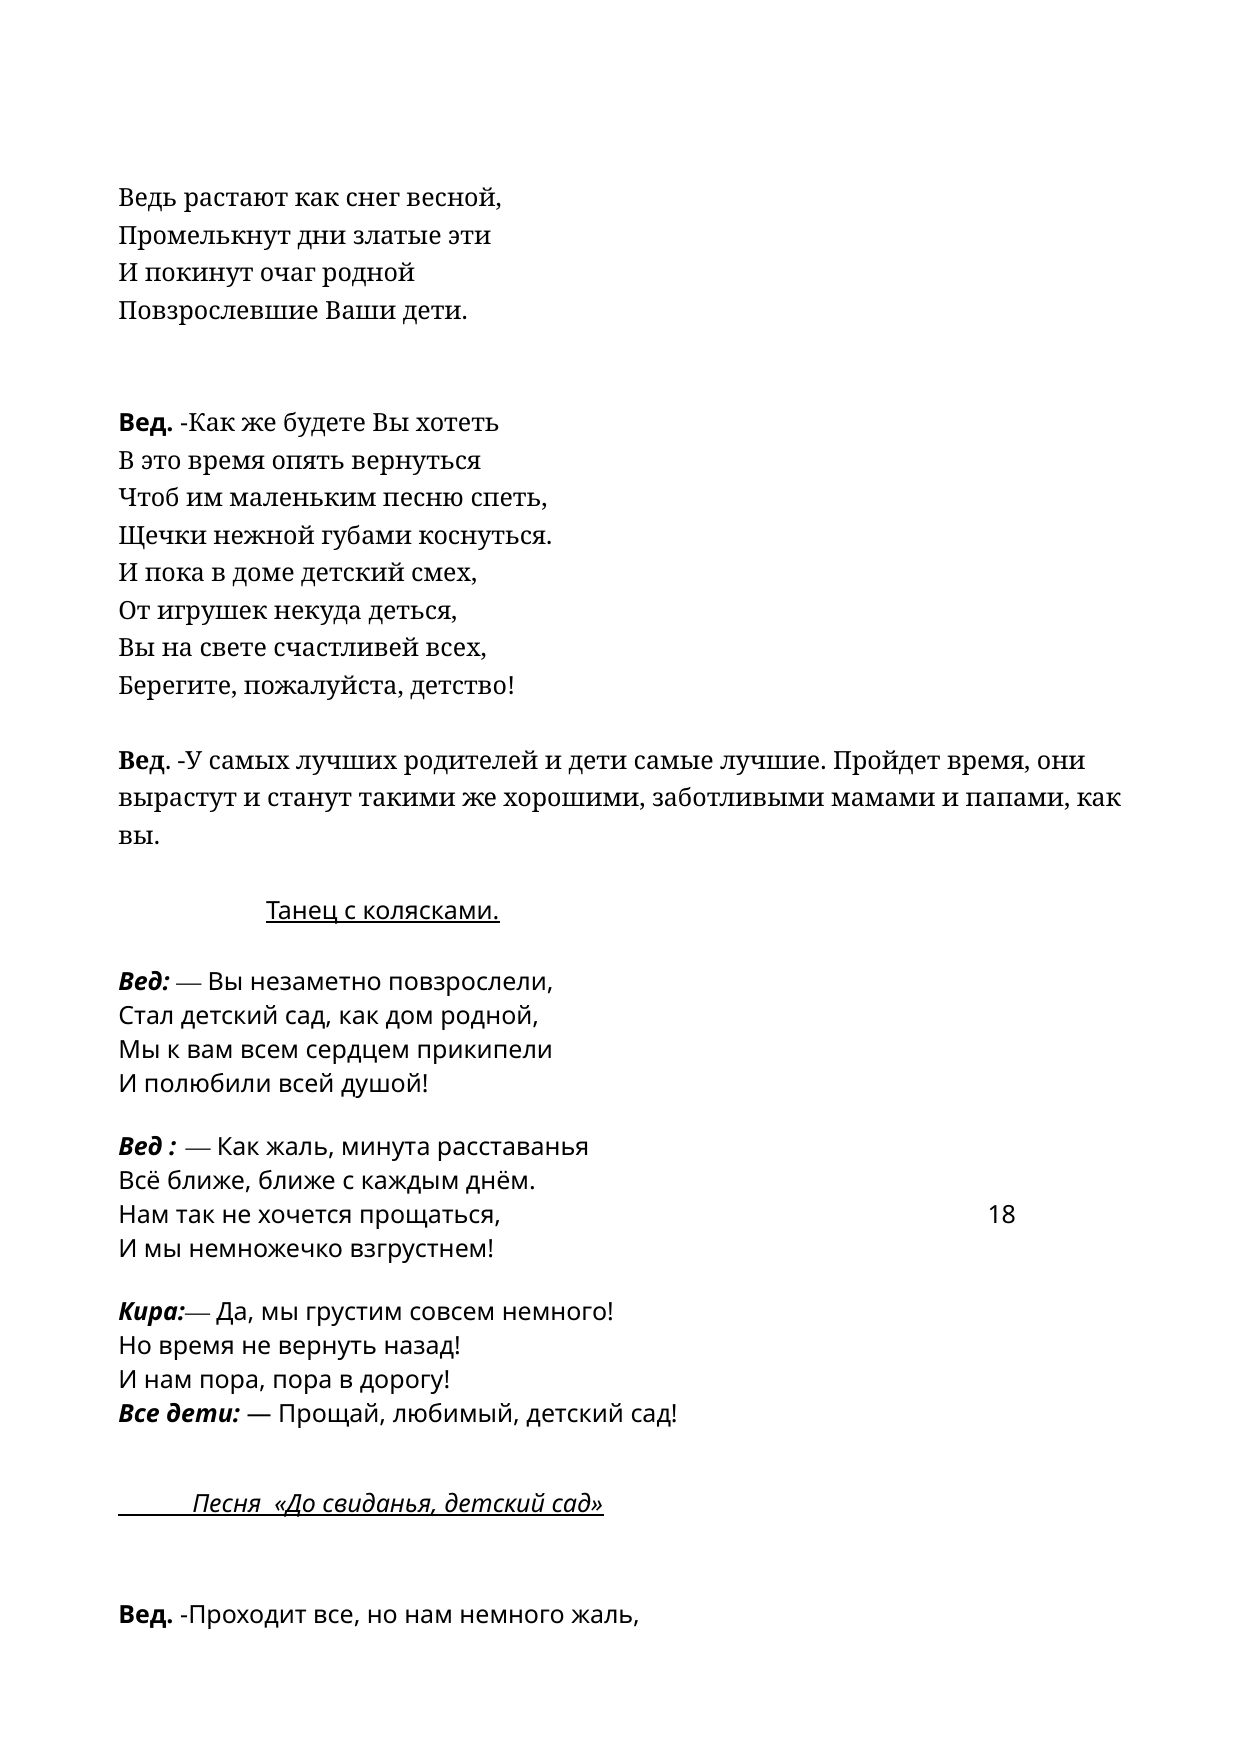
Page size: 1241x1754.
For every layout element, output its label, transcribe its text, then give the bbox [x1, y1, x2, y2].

text Вед: — Вы незаметно повзрослели, Стал детский сад, как дом родной, Мы к вам всем сердцем прикипели И полюбили всей душой! [118, 964, 1122, 1100]
text Вед. -Как же будете Вы хотеть В это время опять вернуться Чтоб им маленьким песню спеть, Щечки нежной губами коснуться. И пока в доме детский смех, От игрушек некуда деться, Вы на свете счастливей всех, Берегите, пожалуйста, детство! [118, 401, 1122, 701]
text Танец с колясками. [118, 889, 1122, 926]
text Вед : — Как жаль, минута расставанья Всё ближе, ближе с каждым днём. Нам так не хочется прощаться, 18 И мы немножечко взгрустнем! [118, 1129, 1122, 1265]
text Вед. -У самых лучших родителей и дети самые лучшие. Пройдет время, они вырастут и станут такими же хорошими, заботливыми мамами и папами, как вы. [118, 739, 1122, 851]
text Вед. -Проходит все, но нам немного жаль, [118, 1596, 1122, 1630]
text Кира:— Да, мы грустим совсем немного! Но время не вернуть назад! И нам пора, пора в дорогу! [118, 1294, 1122, 1396]
text Все дети: — Прощай, любимый, детский сад! [118, 1396, 1122, 1430]
text Ведь растают как снег весной, Промелькнут дни златые эти И покинут очаг родной Повзрослевшие Ваши дети. [118, 176, 1122, 364]
text Песня «До свиданья, детский сад» [118, 1486, 1122, 1519]
